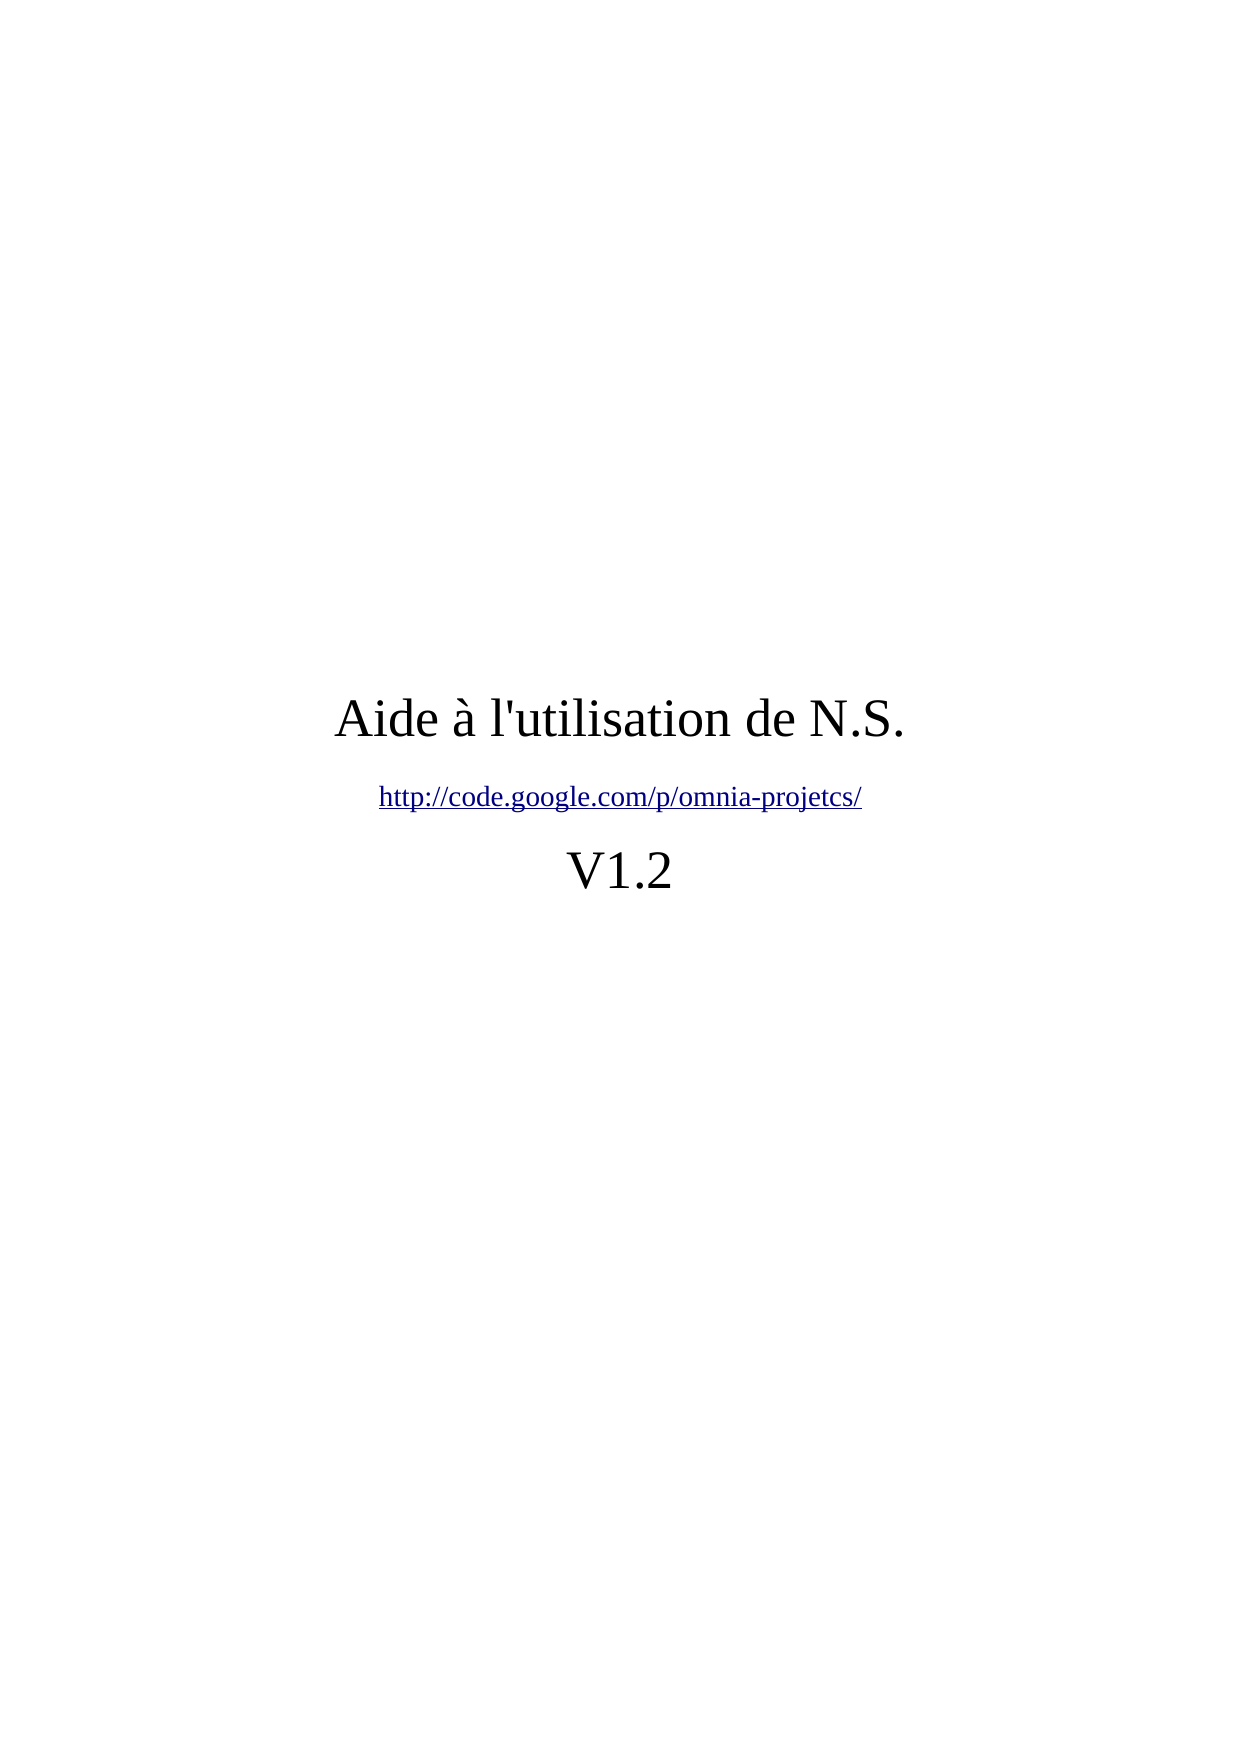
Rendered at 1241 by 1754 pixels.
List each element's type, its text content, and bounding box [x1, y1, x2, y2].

text http://code.google.com/p/omnia-projetcs/ [148, 779, 1093, 812]
text Aide à l'utilisation de N.S. [148, 686, 1093, 748]
text V1.2 [148, 838, 1093, 900]
